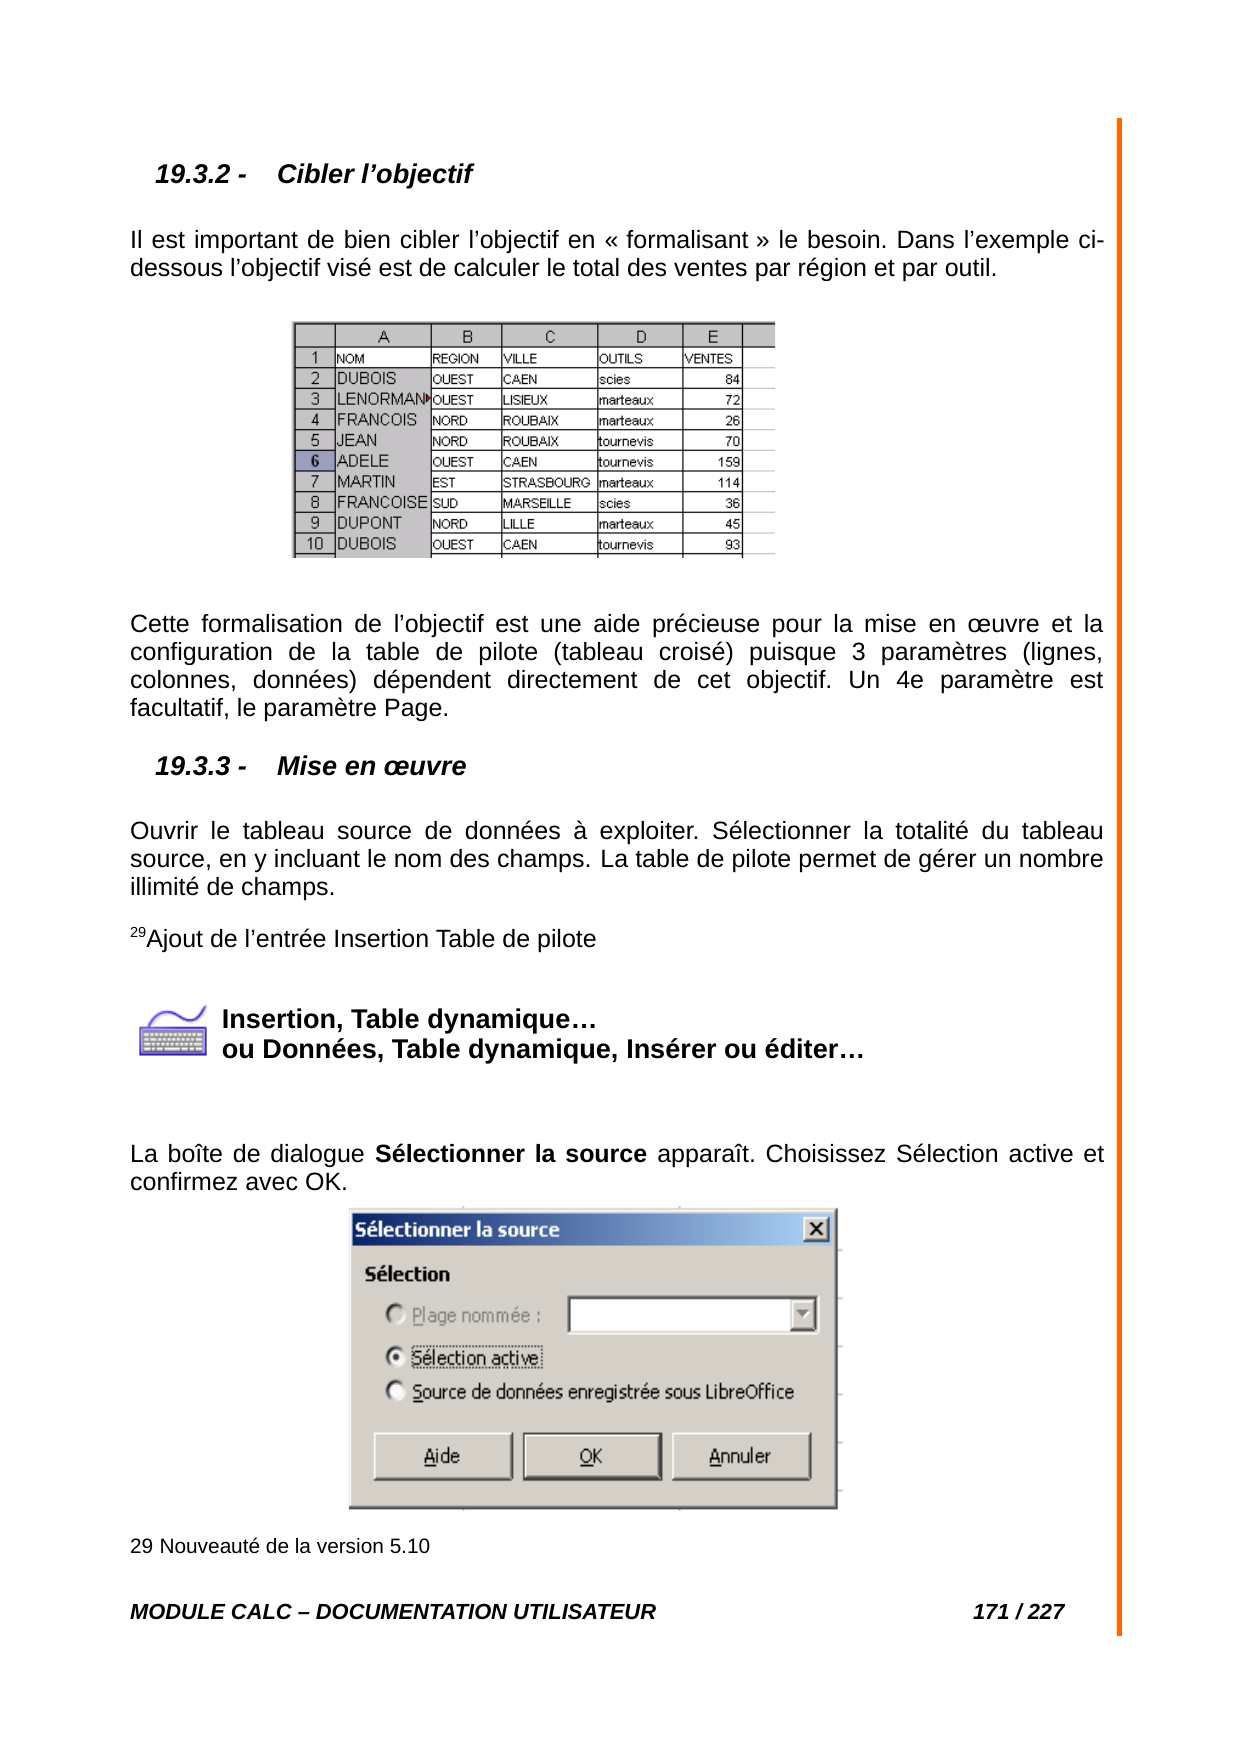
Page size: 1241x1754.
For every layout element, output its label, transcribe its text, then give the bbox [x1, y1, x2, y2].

text ou Données, Table dynamique, Insérer ou éditer… [210, 1034, 1105, 1064]
picture [135, 994, 210, 1070]
picture [291, 321, 776, 558]
subtitle Cibler l’objectif [155, 159, 1105, 190]
text Nouveauté de la version 5.10 [130, 1534, 1105, 1558]
subtitle Mise en œuvre [155, 751, 1105, 781]
text Ouvrir le tableau source de données à exploiter. Sélectionner la totalité du tableau source, en y incluant le nom des champs. La table de pilote permet de gérer un nombre illimité de champs. [130, 817, 1105, 901]
text Ajout de l’entrée Insertion Table de pilote [130, 924, 1105, 952]
text Insertion, Table dynamique… [210, 1004, 1105, 1034]
text Cette formalisation de l’objectif est une aide précieuse pour la mise en œuvre et la configuration de la table de pilote (tableau croisé) puisque 3 paramètres (lignes, colonnes, données) dépendent directement de cet objectif. Un 4e paramètre est facultatif, le paramètre Page. [130, 609, 1105, 721]
text La boîte de dialogue Sélectionner la source apparaît. Choisissez Sélection active et confirmez avec OK. [130, 1140, 1105, 1196]
text Il est important de bien cibler l’objectif en « formalisant » le besoin. Dans l’exemple ci-dessous l’objectif visé est de calculer le total des ventes par région et par outil. [130, 226, 1105, 282]
